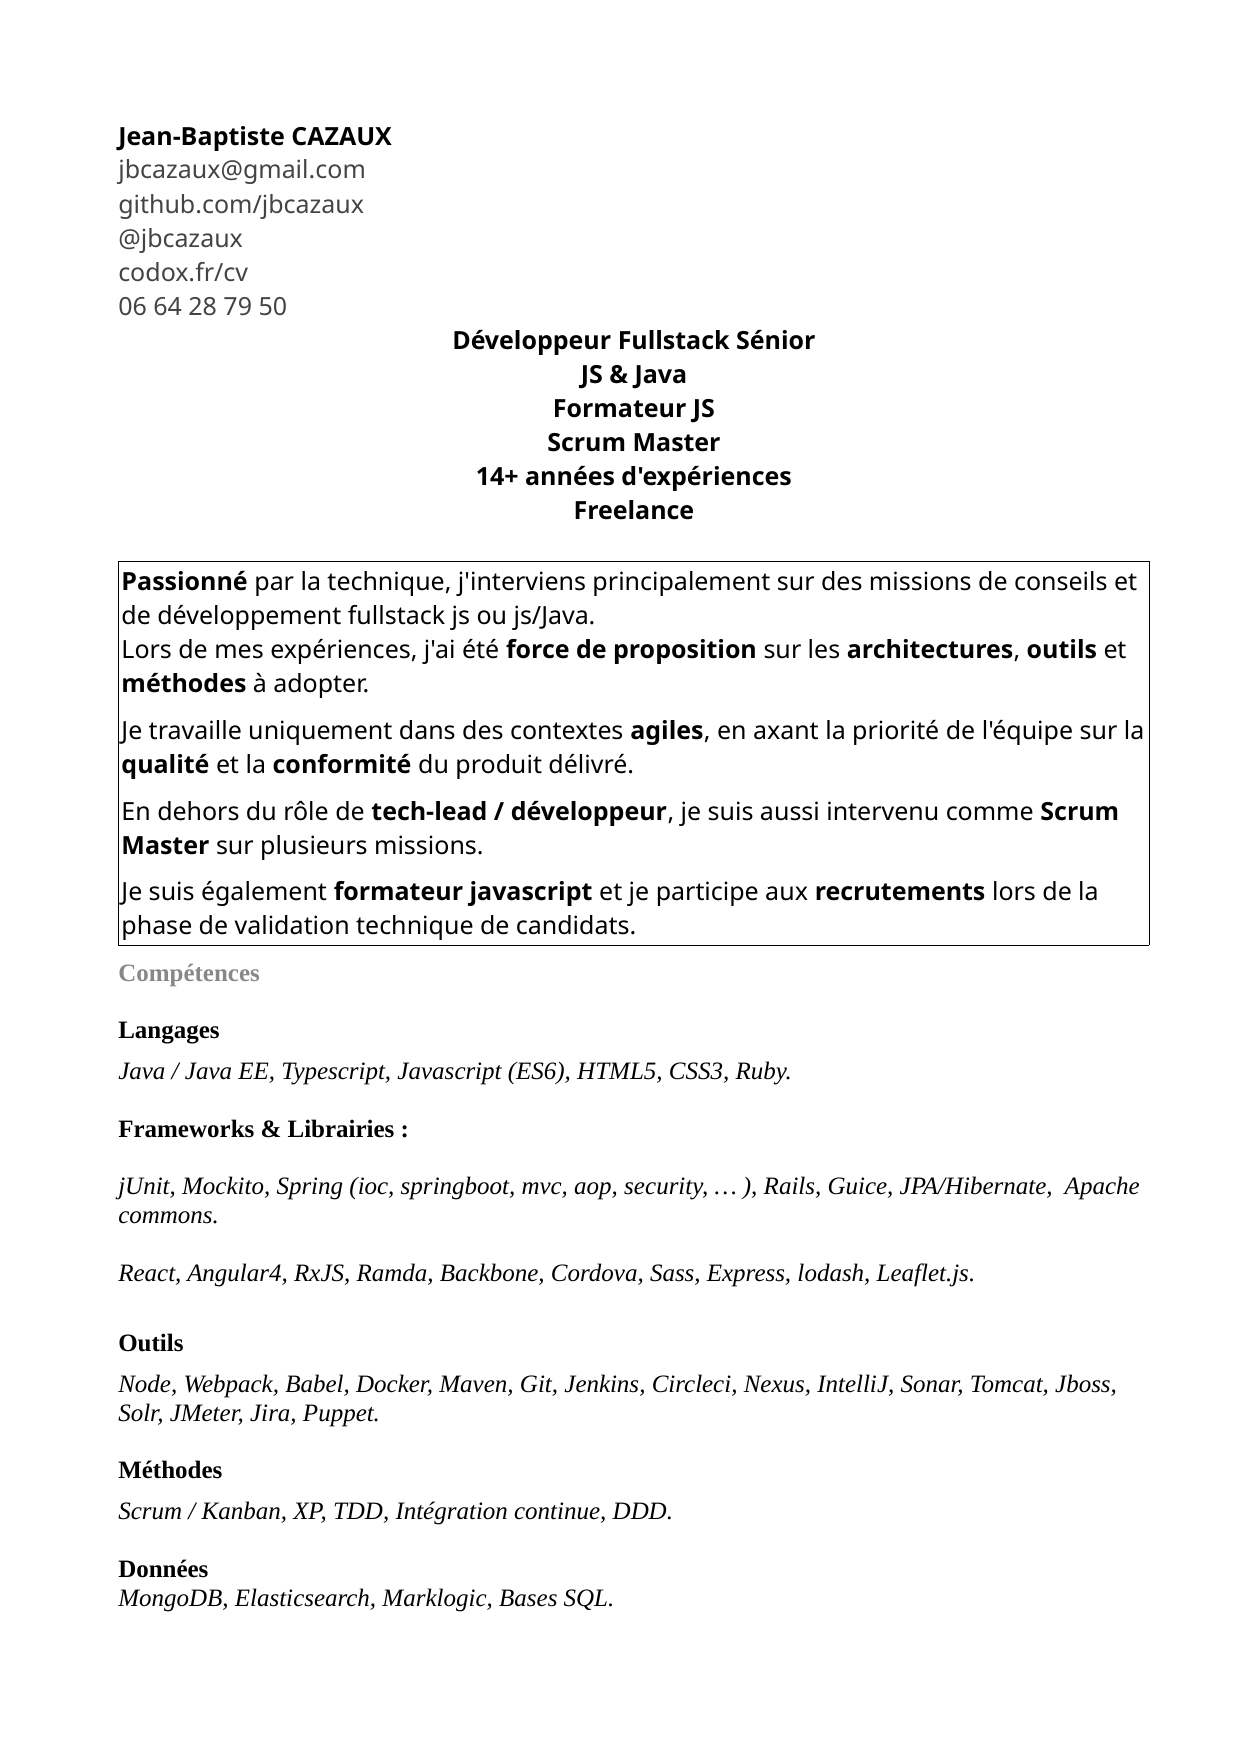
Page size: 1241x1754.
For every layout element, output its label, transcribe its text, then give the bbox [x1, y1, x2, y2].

text jbcazaux@gmail.com [118, 152, 1149, 186]
text jUnit, Mockito, Spring (ioc, springboot, mvc, aop, security, … ), Rails, Guice, JPA/Hibernate, Apache commons. [118, 1171, 1149, 1229]
text Développeur Fullstack Sénior [118, 322, 1149, 357]
text Langages [118, 1015, 1149, 1044]
text Outils [118, 1328, 1149, 1356]
text Node, Webpack, Babel, Docker, Maven, Git, Jenkins, Circleci, Nexus, IntelliJ, Sonar, Tomcat, Jboss, Solr, JMeter, Jira, Puppet. [118, 1369, 1149, 1426]
text Je suis également formateur javascript et je participe aux recrutements lors de la phase de validation technique de candidats. [119, 871, 1149, 945]
text 06 64 28 79 50 [118, 288, 1149, 322]
text Scrum Master [118, 425, 1149, 459]
text React, Angular4, RxJS, Ramda, Backbone, Cordova, Sass, Express, lodash, Leaflet.js. [118, 1258, 1149, 1286]
text Lors de mes expériences, j'ai été force de proposition sur les architectures, outils et méthodes à adopter. [119, 629, 1149, 700]
text Données [118, 1554, 1149, 1583]
text github.com/jbcazaux [118, 186, 1149, 220]
text @jbcazaux [118, 220, 1149, 254]
text Frameworks & Librairies : [118, 1114, 1149, 1143]
text En dehors du rôle de tech-lead / développeur, je suis aussi intervenu comme Scrum Master sur plusieurs missions. [119, 790, 1149, 861]
text Java / Java EE, Typescript, Javascript (ES6), HTML5, CSS3, Ruby. [118, 1056, 1149, 1085]
text Méthodes [118, 1455, 1149, 1484]
text Compétences [118, 958, 1149, 986]
text MongoDB, Elasticsearch, Marklogic, Bases SQL. [118, 1583, 1149, 1611]
text Passionné par la technique, j'interviens principalement sur des missions de conseils et de développement fullstack js ou js/Java. [119, 562, 1149, 629]
text JS & Java [118, 357, 1149, 391]
text Je travaille uniquement dans des contextes agiles, en axant la priorité de l'équipe sur la qualité et la conformité du produit délivré. [119, 710, 1149, 781]
text codox.fr/cv [118, 254, 1149, 288]
text Scrum / Kanban, XP, TDD, Intégration continue, DDD. [118, 1496, 1149, 1525]
text Jean-Baptiste CAZAUX [118, 118, 1149, 152]
text Freelance [118, 493, 1149, 527]
text 14+ années d'expériences [118, 459, 1149, 493]
text Formateur JS [118, 391, 1149, 425]
